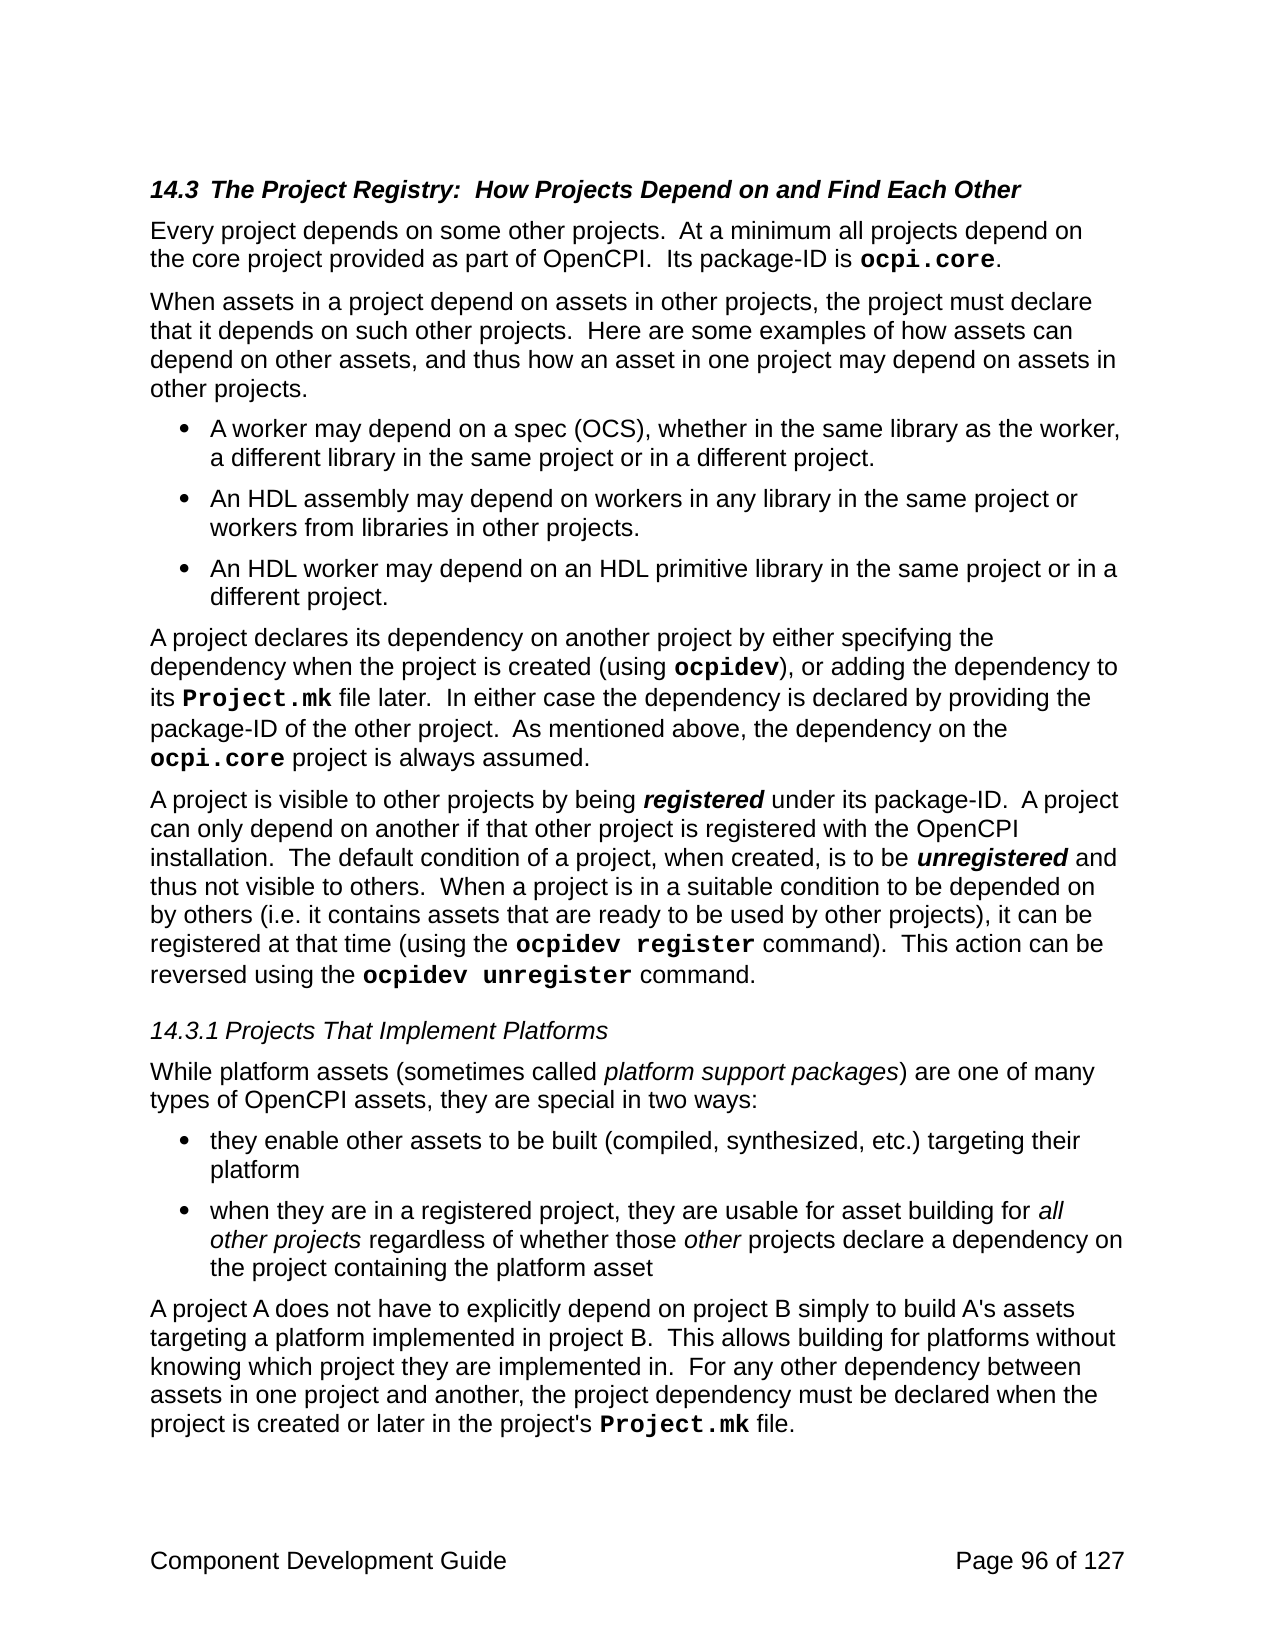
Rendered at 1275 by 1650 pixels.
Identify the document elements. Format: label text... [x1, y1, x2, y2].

list when they are in a registered project, they are usable for asset building for all other projects regardless of whether those other projects declare a dependency on the project containing the platform asset [180, 1196, 1125, 1282]
text When assets in a project depend on assets in other projects, the project must declare that it depends on such other projects. Here are some examples of how assets can depend on other assets, and thus how an asset in one project may depend on assets in other projects. [150, 287, 1125, 402]
text While platform assets (sometimes called platform support packages) are one of many types of OpenCPI assets, they are special in two ways: [150, 1057, 1125, 1114]
list A worker may depend on a spec (OCS), whether in the same library as the worker, a different library in the same project or in a different project. [180, 414, 1125, 472]
subtitle Projects That Implement Platforms [150, 1016, 1125, 1045]
text Every project depends on some other projects. At a minimum all projects depend on the core project provided as part of OpenCPI. Its package-ID is ocpi.core. [150, 216, 1125, 275]
text A project is visible to other projects by being registered under its package-ID. A project can only depend on another if that other project is registered with the OpenCPI installation. The default condition of a project, when created, is to be unregistered and thus not visible to others. When a project is in a suitable condition to be depended on by others (i.e. it contains assets that are ready to be used by other projects), it can be registered at that time (using the ocpidev register command). This action can be reversed using the ocpidev unregister command. [150, 785, 1125, 991]
list they enable other assets to be built (compiled, synthesized, etc.) targeting their platform [180, 1126, 1125, 1184]
text A project A does not have to explicitly depend on project B simply to build A's assets targeting a platform implemented in project B. This allows building for platforms without knowing which project they are implemented in. For any other dependency between assets in one project and another, the project dependency must be declared when the project is created or later in the project's Project.mk file. [150, 1294, 1125, 1440]
list An HDL assembly may depend on workers in any library in the same project or workers from libraries in other projects. [180, 484, 1125, 542]
text A project declares its dependency on another project by either specifying the dependency when the project is created (using ocpidev), or adding the dependency to its Project.mk file later. In either case the dependency is declared by providing the package-ID of the other project. As mentioned above, the dependency on the ocpi.core project is always assumed. [150, 623, 1125, 773]
subtitle The Project Registry: How Projects Depend on and Find Each Other [150, 175, 1125, 204]
list An HDL worker may depend on an HDL primitive library in the same project or in a different project. [180, 553, 1125, 611]
